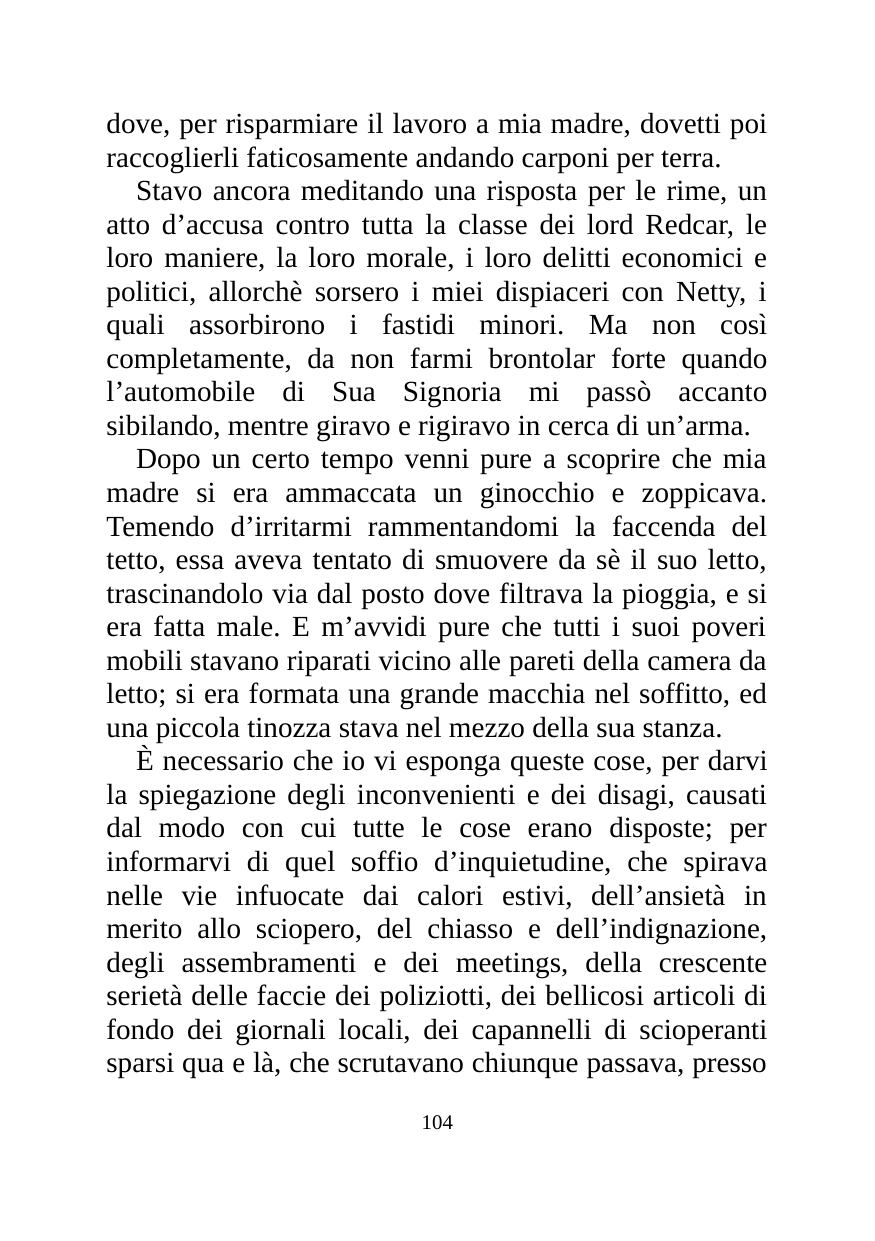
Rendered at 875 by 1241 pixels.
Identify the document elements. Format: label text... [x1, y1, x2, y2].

text Dopo un certo tempo venni pure a scoprire che mia madre si era ammaccata un ginocchio e zoppicava. Temendo d’irritarmi rammentandomi la faccenda del tetto, essa aveva tentato di smuovere da sè il suo letto, trascinandolo via dal posto dove filtrava la pioggia, e si era fatta male. E m’avvidi pure che tutti i suoi poveri mobili stavano riparati vicino alle pareti della camera da letto; si era formata una grande macchia nel soffitto, ed una piccola tinozza stava nel mezzo della sua stanza. [106, 442, 768, 743]
text dove, per risparmiare il lavoro a mia madre, dovetti poi raccoglierli faticosamente andando carponi per terra. [106, 106, 768, 173]
text Stavo ancora meditando una risposta per le rime, un atto d’accusa contro tutta la classe dei lord Redcar, le loro maniere, la loro morale, i loro delitti economici e politici, allorchè sorsero i miei dispiaceri con Netty, i quali assorbirono i fastidi minori. Ma non così completamente, da non farmi brontolar forte quando l’automobile di Sua Signoria mi passò accanto sibilando, mentre giravo e rigiravo in cerca di un’arma. [106, 173, 768, 442]
text È necessario che io vi esponga queste cose, per darvi la spiegazione degli inconvenienti e dei disagi, causati dal modo con cui tutte le cose erano disposte; per informarvi di quel soffio d’inquietudine, che spirava nelle vie infuocate dai calori estivi, dell’ansietà in merito allo sciopero, del chiasso e dell’indignazione, degli assembramenti e dei meetings, della crescente serietà delle faccie dei poliziotti, dei bellicosi articoli di fondo dei giornali locali, dei capannelli di scioperanti sparsi qua e là, che scrutavano chiunque passava, presso [106, 743, 768, 1079]
